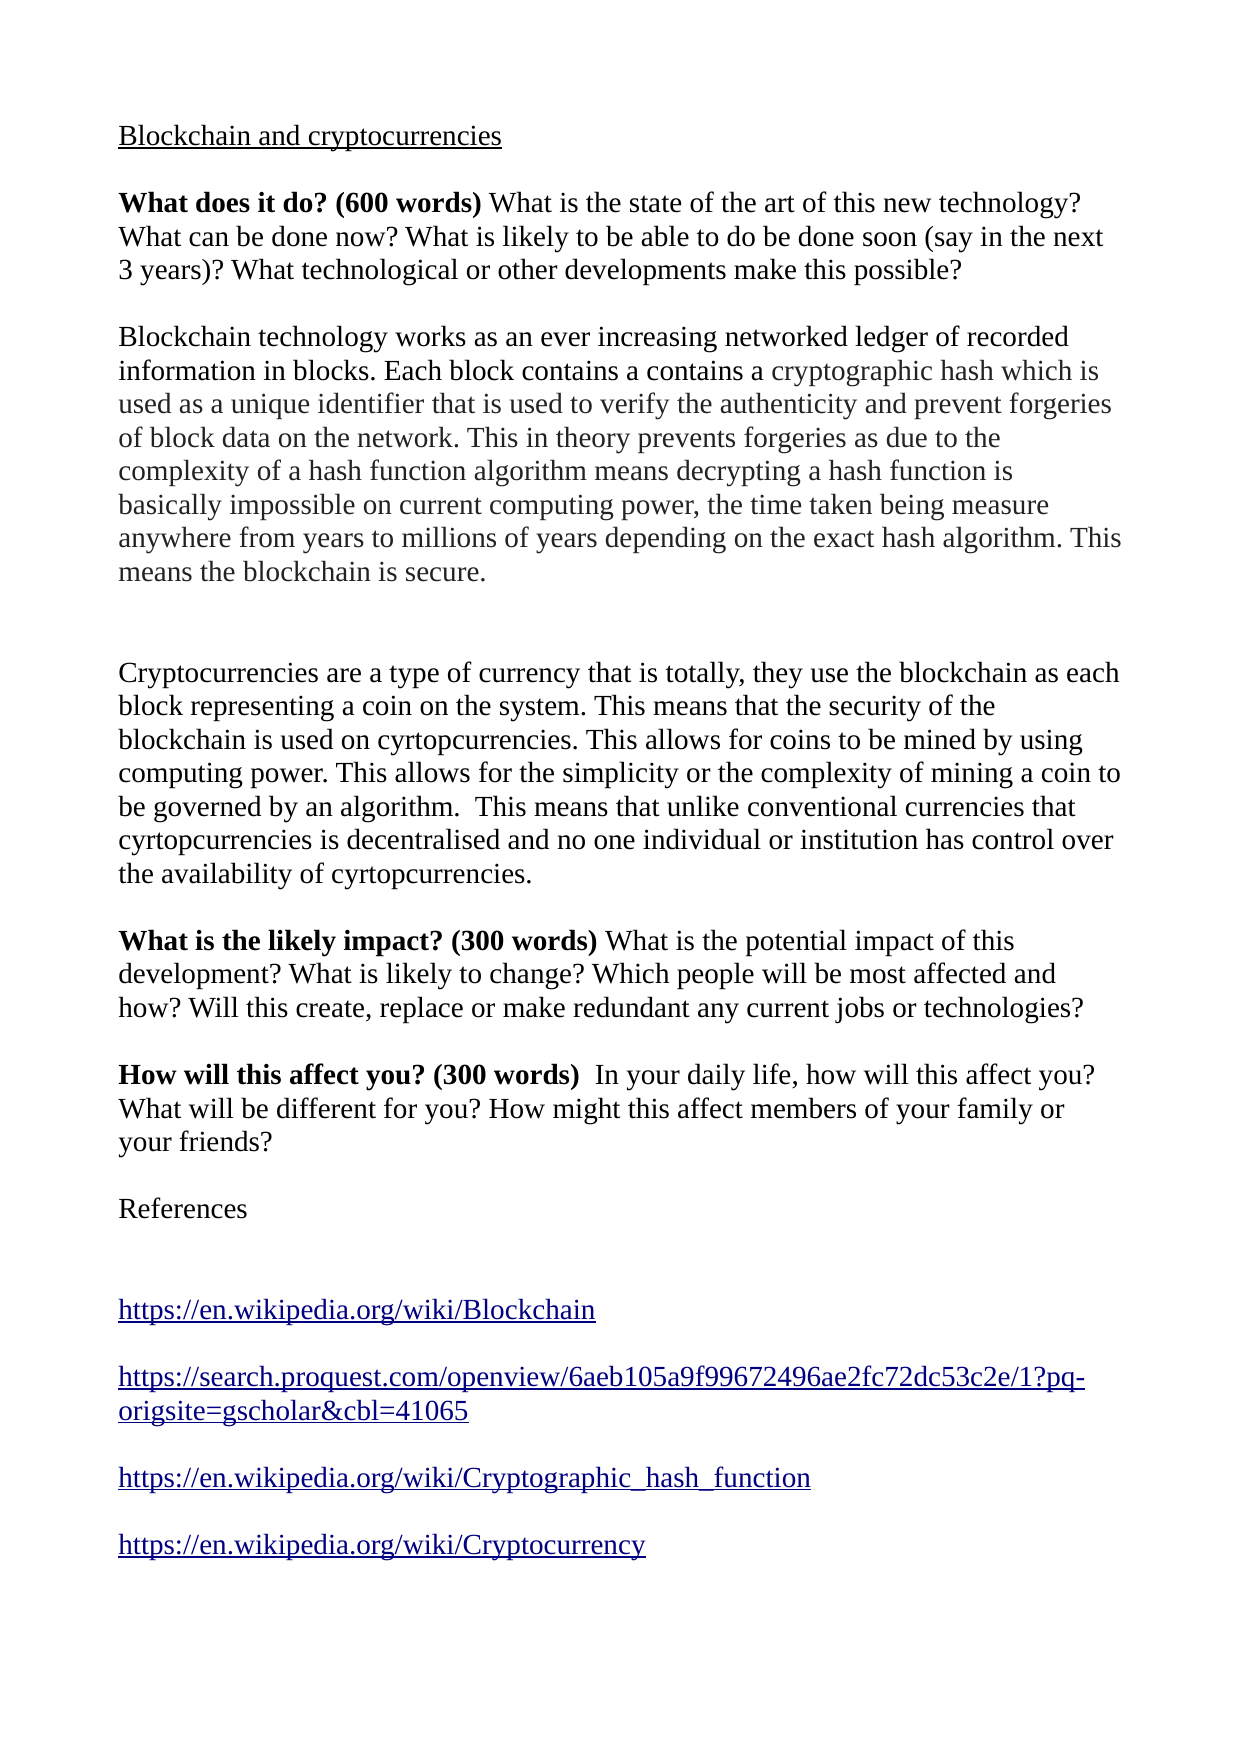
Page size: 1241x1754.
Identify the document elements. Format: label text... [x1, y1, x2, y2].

text References [118, 1191, 1122, 1225]
text https://en.wikipedia.org/wiki/Cryptocurrency [118, 1527, 1122, 1560]
text Blockchain technology works as an ever increasing networked ledger of recorded information in blocks. Each block contains a contains a cryptographic hash which is used as a unique identifier that is used to verify the authenticity and prevent forgeries of block data on the network. This in theory prevents forgeries as due to the complexity of a hash function algorithm means decrypting a hash function is basically impossible on current computing power, the time taken being measure anywhere from years to millions of years depending on the exact hash algorithm. This means the blockchain is secure. [118, 319, 1122, 588]
text https://search.proquest.com/openview/6aeb105a9f99672496ae2fc72dc53c2e/1?pq-origsite=gscholar&cbl=41065 [118, 1359, 1122, 1426]
text What is the likely impact? (300 words) What is the potential impact of this development? What is likely to change? Which people will be most affected and how? Will this create, replace or make redundant any current jobs or technologies? [118, 923, 1122, 1024]
text Blockchain and cryptocurrencies [118, 118, 1122, 152]
text What does it do? (600 words) What is the state of the art of this new technology? What can be done now? What is likely to be able to do be done soon (say in the next 3 years)? What technological or other developments make this possible? [118, 185, 1122, 286]
text https://en.wikipedia.org/wiki/Blockchain [118, 1292, 1122, 1326]
text Cryptocurrencies are a type of currency that is totally, they use the blockchain as each block representing a coin on the system. This means that the security of the blockchain is used on cyrtopcurrencies. This allows for coins to be mined by using computing power. This allows for the simplicity or the complexity of mining a coin to be governed by an algorithm. This means that unlike conventional currencies that cyrtopcurrencies is decentralised and no one individual or institution has control over the availability of cyrtopcurrencies. [118, 655, 1122, 889]
text How will this affect you? (300 words) In your daily life, how will this affect you? What will be different for you? How might this affect members of your family or your friends? [118, 1057, 1122, 1158]
text https://en.wikipedia.org/wiki/Cryptographic_hash_function [118, 1460, 1122, 1493]
